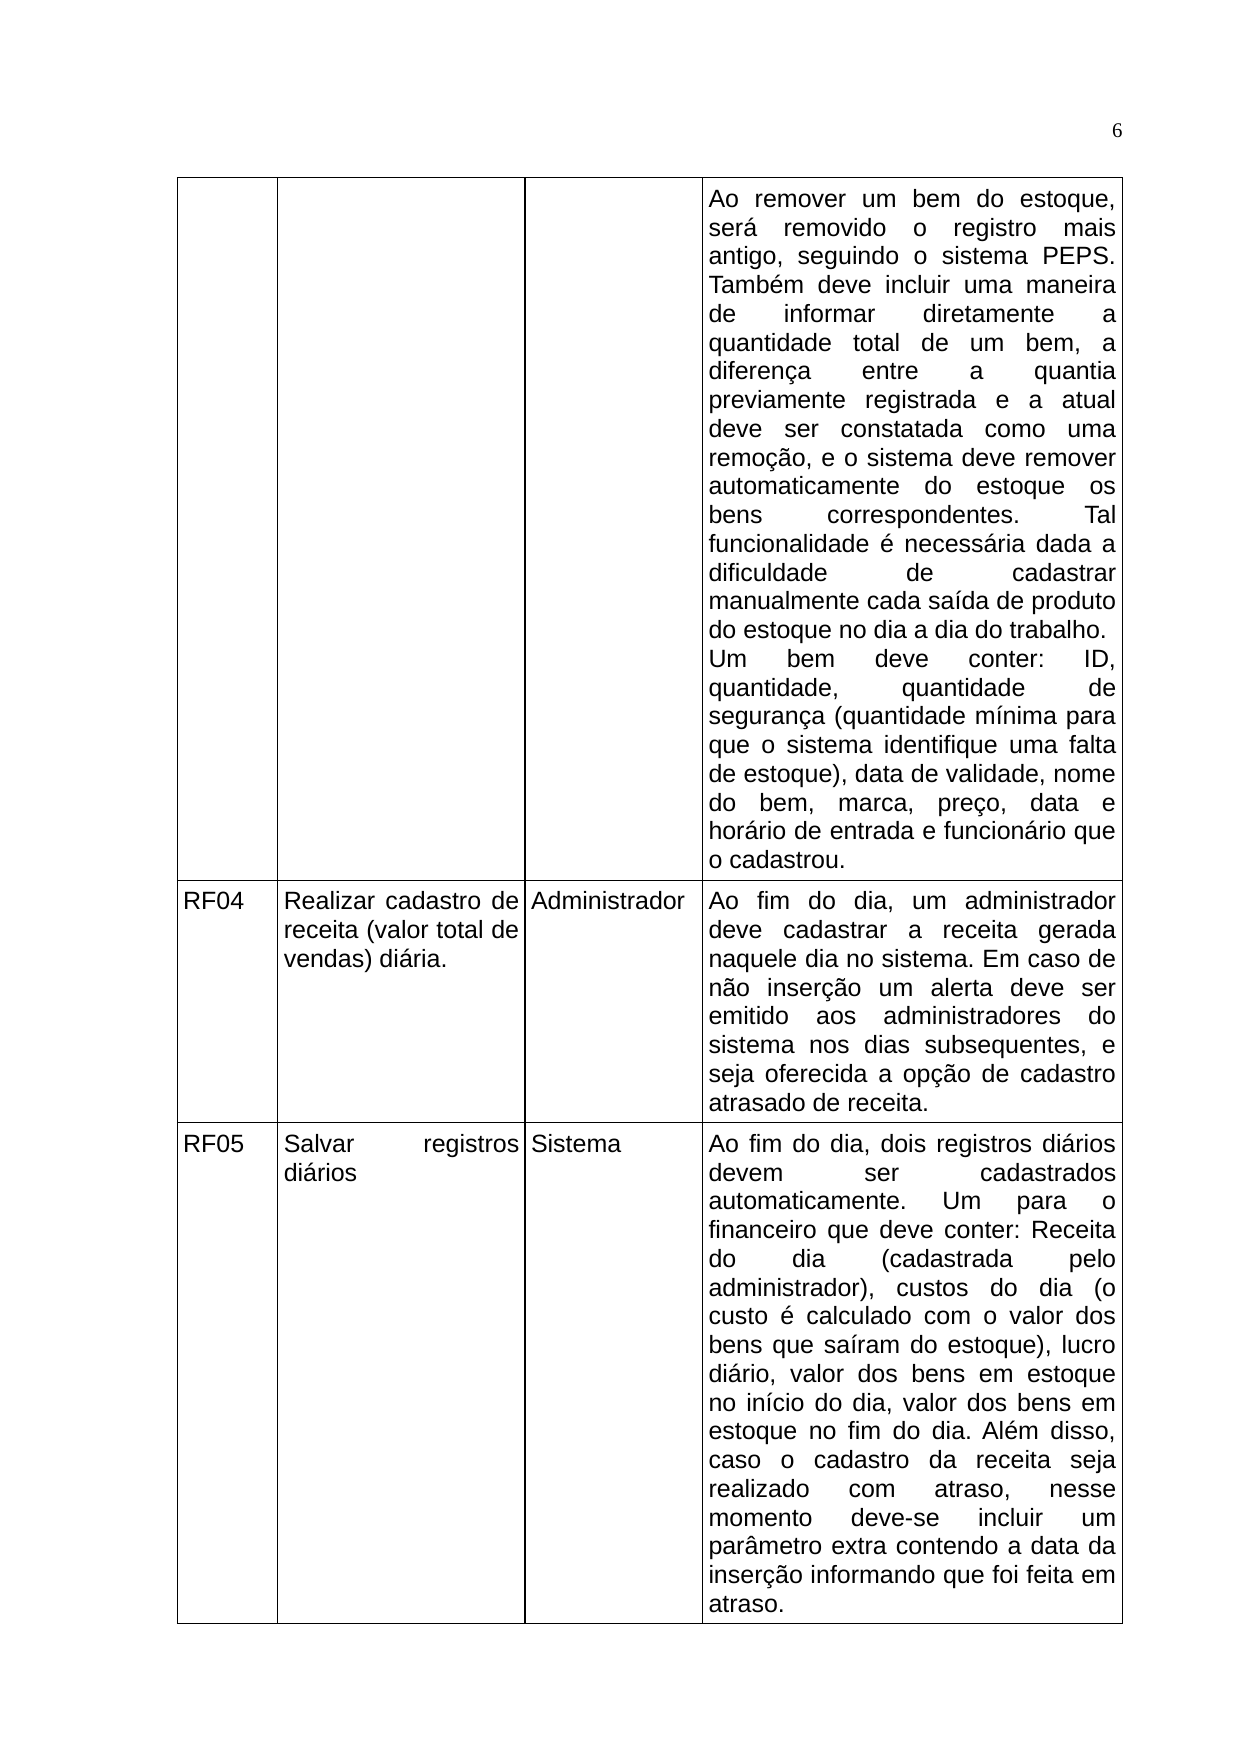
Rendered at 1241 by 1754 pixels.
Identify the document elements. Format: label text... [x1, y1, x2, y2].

table_cell Administrador [526, 881, 702, 1122]
table_cell Sistema [526, 1123, 702, 1623]
table_cell Salvar registros diários [278, 1123, 524, 1623]
table_cell Realizar cadastro de receita (valor total de vendas) diária. [278, 881, 524, 1122]
table_cell [178, 178, 277, 879]
table_cell Ao fim do dia, dois registros diários devem ser cadastrados automaticamente. Um para o financeiro que deve conter: Receita do dia (cadastrada pelo administrador), custos do dia (o custo é calculado com o valor dos bens que saíram do estoque), lucro diário, valor dos bens em estoque no início do dia, valor dos bens em estoque no fim do dia. Além disso, caso o cadastro da receita seja realizado com atraso, nesse momento deve-se incluir um parâmetro extra contendo a data da inserção informando que foi feita em atraso. [703, 1123, 1122, 1623]
table_cell RF05 [178, 1123, 277, 1623]
table_cell Ao remover um bem do estoque, será removido o registro mais antigo, seguindo o sistema PEPS. Também deve incluir uma maneira de informar diretamente a quantidade total de um bem, a diferença entre a quantia previamente registrada e a atual deve ser constatada como uma remoção, e o sistema deve remover automaticamente do estoque os bens correspondentes. Tal funcionalidade é necessária dada a dificuldade de cadastrar manualmente cada saída de produto do estoque no dia a dia do trabalho. Um bem deve conter: ID, quantidade, quantidade de segurança (quantidade mínima para que o sistema identifique uma falta de estoque), data de validade, nome do bem, marca, preço, data e horário de entrada e funcionário que o cadastrou. [703, 178, 1122, 879]
table_cell RF04 [178, 881, 277, 1122]
table_cell Ao fim do dia, um administrador deve cadastrar a receita gerada naquele dia no sistema. Em caso de não inserção um alerta deve ser emitido aos administradores do sistema nos dias subsequentes, e seja oferecida a opção de cadastro atrasado de receita. [703, 881, 1122, 1122]
table_cell [278, 178, 524, 879]
table_cell [526, 178, 702, 879]
